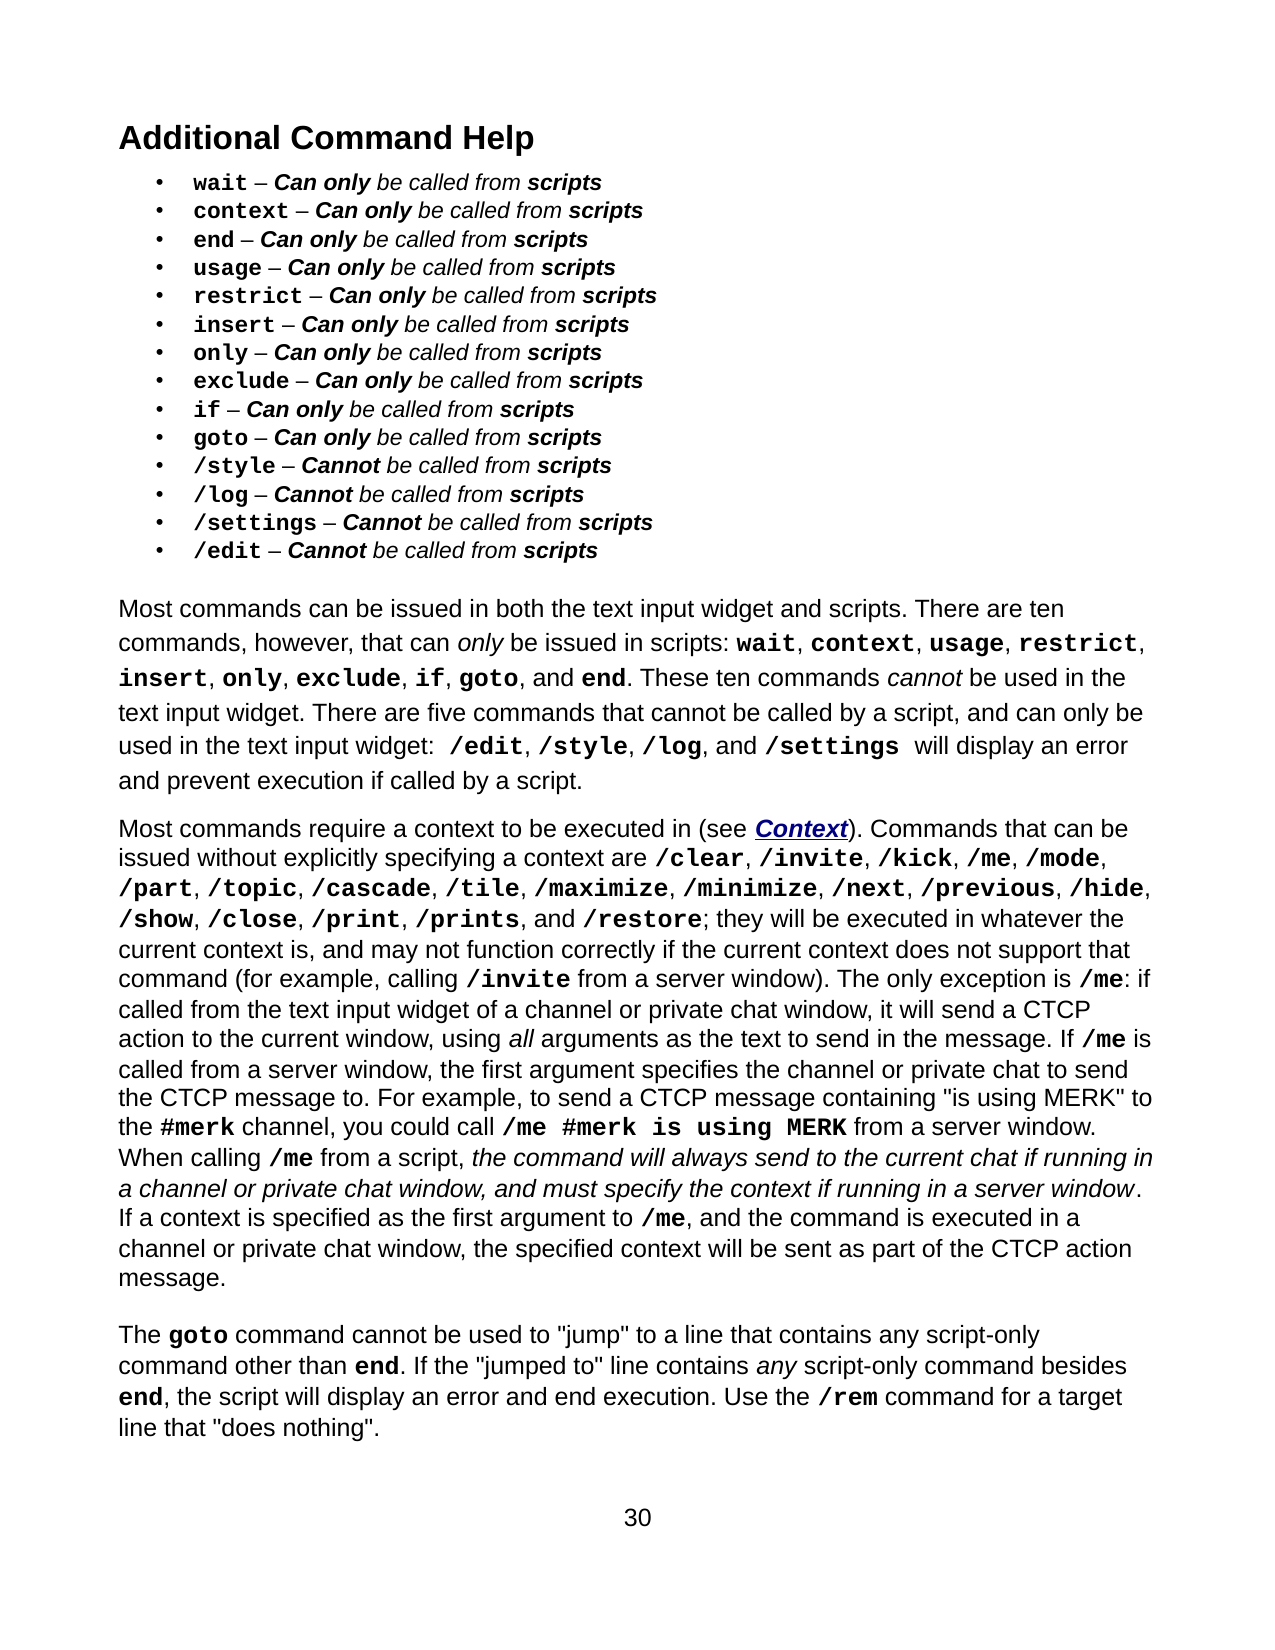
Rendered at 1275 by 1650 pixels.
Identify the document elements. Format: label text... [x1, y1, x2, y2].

text Most commands require a context to be executed in (see Context). Commands that can be issued without explicitly specifying a context are /clear, /invite, /kick, /me, /mode, /part, /topic, /cascade, /tile, /maximize, /minimize, /next, /previous, /hide, /show, /close, /print, /prints, and /restore; they will be executed in whatever the current context is, and may not function correctly if the current context does not support that command (for example, calling /invite from a server window). The only exception is /me: if called from the text input widget of a channel or private chat window, it will send a CTCP action to the current window, using all arguments as the text to send in the message. If /me is called from a server window, the first argument specifies the channel or private chat to send the CTCP message to. For example, to send a CTCP message containing "is using MERK" to the #merk channel, you could call /me #merk is using MERK from a server window. When calling /me from a script, the command will always send to the current chat if running in a channel or private chat window, and must specify the context if running in a server window. If a context is specified as the first argument to /me, and the command is executed in a channel or private chat window, the specified context will be sent as part of the CTCP action message. [118, 814, 1157, 1291]
list /style – Cannot be called from scripts [156, 452, 1157, 481]
list wait – Can only be called from scripts [156, 169, 1157, 197]
list if – Can only be called from scripts [156, 396, 1157, 424]
list insert – Can only be called from scripts [156, 311, 1157, 339]
list goto – Can only be called from scripts [156, 424, 1157, 452]
list only – Can only be called from scripts [156, 339, 1157, 367]
subtitle Additional Command Help [118, 118, 1157, 157]
list restrict – Can only be called from scripts [156, 282, 1157, 311]
list usage – Can only be called from scripts [156, 254, 1157, 282]
list /edit – Cannot be called from scripts [156, 537, 1157, 566]
list /settings – Cannot be called from scripts [156, 509, 1157, 537]
text Most commands can be issued in both the text input widget and scripts. There are ten commands, however, that can only be issued in scripts: wait, context, usage, restrict, insert, only, exclude, if, goto, and end. These ten commands cannot be used in the text input widget. There are five commands that cannot be called by a script, and can only be used in the text input widget: /edit, /style, /log, and /settings will display an error and prevent execution if called by a script. [118, 594, 1157, 795]
list exclude – Can only be called from scripts [156, 367, 1157, 396]
list /log – Cannot be called from scripts [156, 481, 1157, 509]
text The goto command cannot be used to "jump" to a line that contains any script-only command other than end. If the "jumped to" line contains any script-only command besides end, the script will display an error and end execution. Use the /rem command for a target line that "does nothing". [118, 1320, 1157, 1442]
list end – Can only be called from scripts [156, 226, 1157, 254]
list context – Can only be called from scripts [156, 197, 1157, 226]
